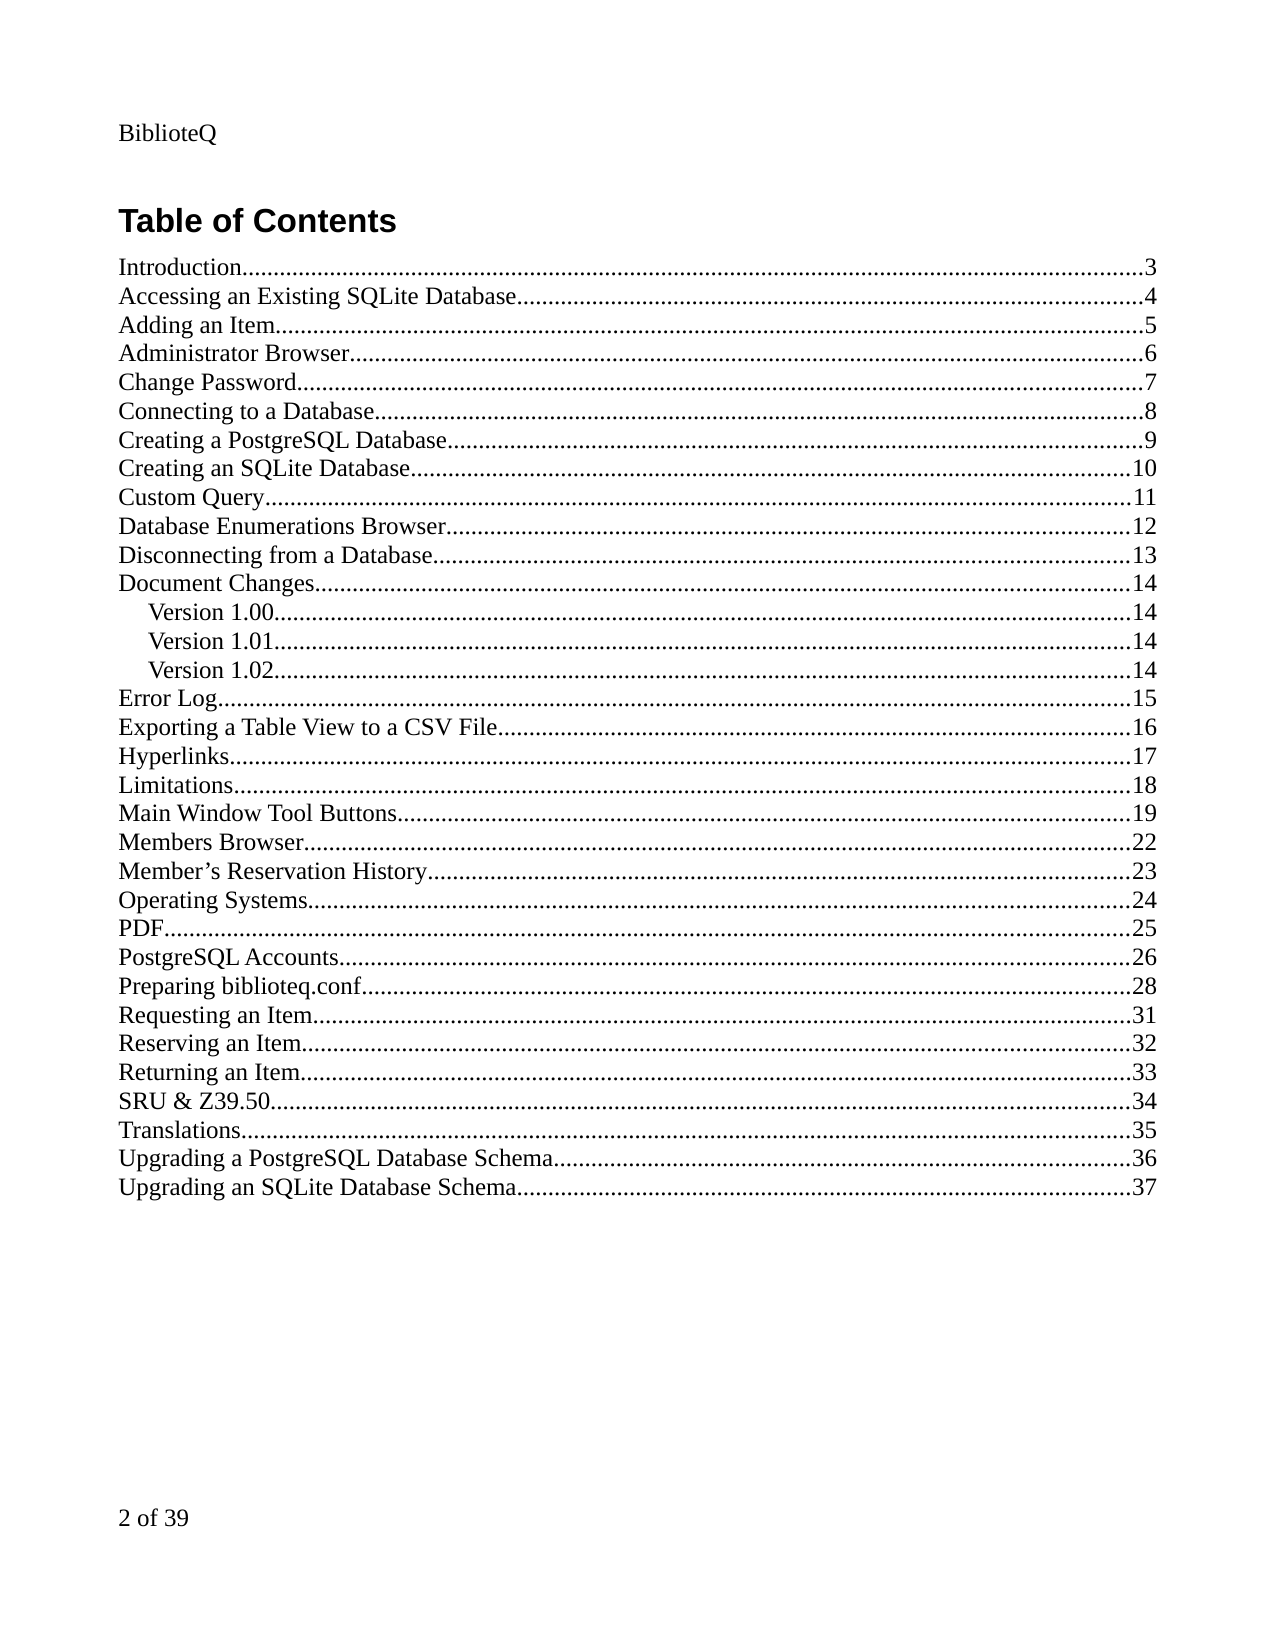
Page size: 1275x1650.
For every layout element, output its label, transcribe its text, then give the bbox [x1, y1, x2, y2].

text Main Window Tool Buttons 19 [118, 798, 1157, 827]
text Reserving an Item 32 [118, 1028, 1157, 1057]
text Limitations 18 [118, 770, 1157, 798]
text Error Log 15 [118, 683, 1157, 712]
text Custom Query 11 [118, 482, 1157, 511]
text Database Enumerations Browser 12 [118, 511, 1157, 540]
text Upgrading a PostgreSQL Database Schema 36 [118, 1143, 1157, 1172]
text Preparing biblioteq.conf 28 [118, 971, 1157, 1000]
text Version 1.02 14 [148, 655, 1157, 683]
text Version 1.01 14 [148, 626, 1157, 655]
text Version 1.00 14 [148, 597, 1157, 626]
text Returning an Item 33 [118, 1057, 1157, 1086]
text PostgreSQL Accounts 26 [118, 942, 1157, 971]
text Connecting to a Database 8 [118, 396, 1157, 425]
text Member’s Reservation History 23 [118, 856, 1157, 885]
text Accessing an Existing SQLite Database 4 [118, 281, 1157, 310]
text Translations 35 [118, 1115, 1157, 1143]
text Requesting an Item 31 [118, 1000, 1157, 1028]
text Operating Systems 24 [118, 885, 1157, 913]
text Exporting a Table View to a CSV File 16 [118, 712, 1157, 741]
text PDF 25 [118, 913, 1157, 942]
text SRU & Z39.50 34 [118, 1086, 1157, 1115]
text Disconnecting from a Database 13 [118, 540, 1157, 568]
text Hyperlinks 17 [118, 741, 1157, 770]
text Creating an SQLite Database 10 [118, 453, 1157, 482]
text Adding an Item 5 [118, 310, 1157, 338]
text Creating a PostgreSQL Database 9 [118, 425, 1157, 453]
text Members Browser 22 [118, 827, 1157, 856]
subtitle Table of Contents [118, 201, 1157, 240]
text Change Password 7 [118, 367, 1157, 396]
text Administrator Browser 6 [118, 338, 1157, 367]
text Introduction 3 [118, 252, 1157, 281]
text Upgrading an SQLite Database Schema 37 [118, 1172, 1157, 1201]
text Document Changes 14 [118, 568, 1157, 597]
